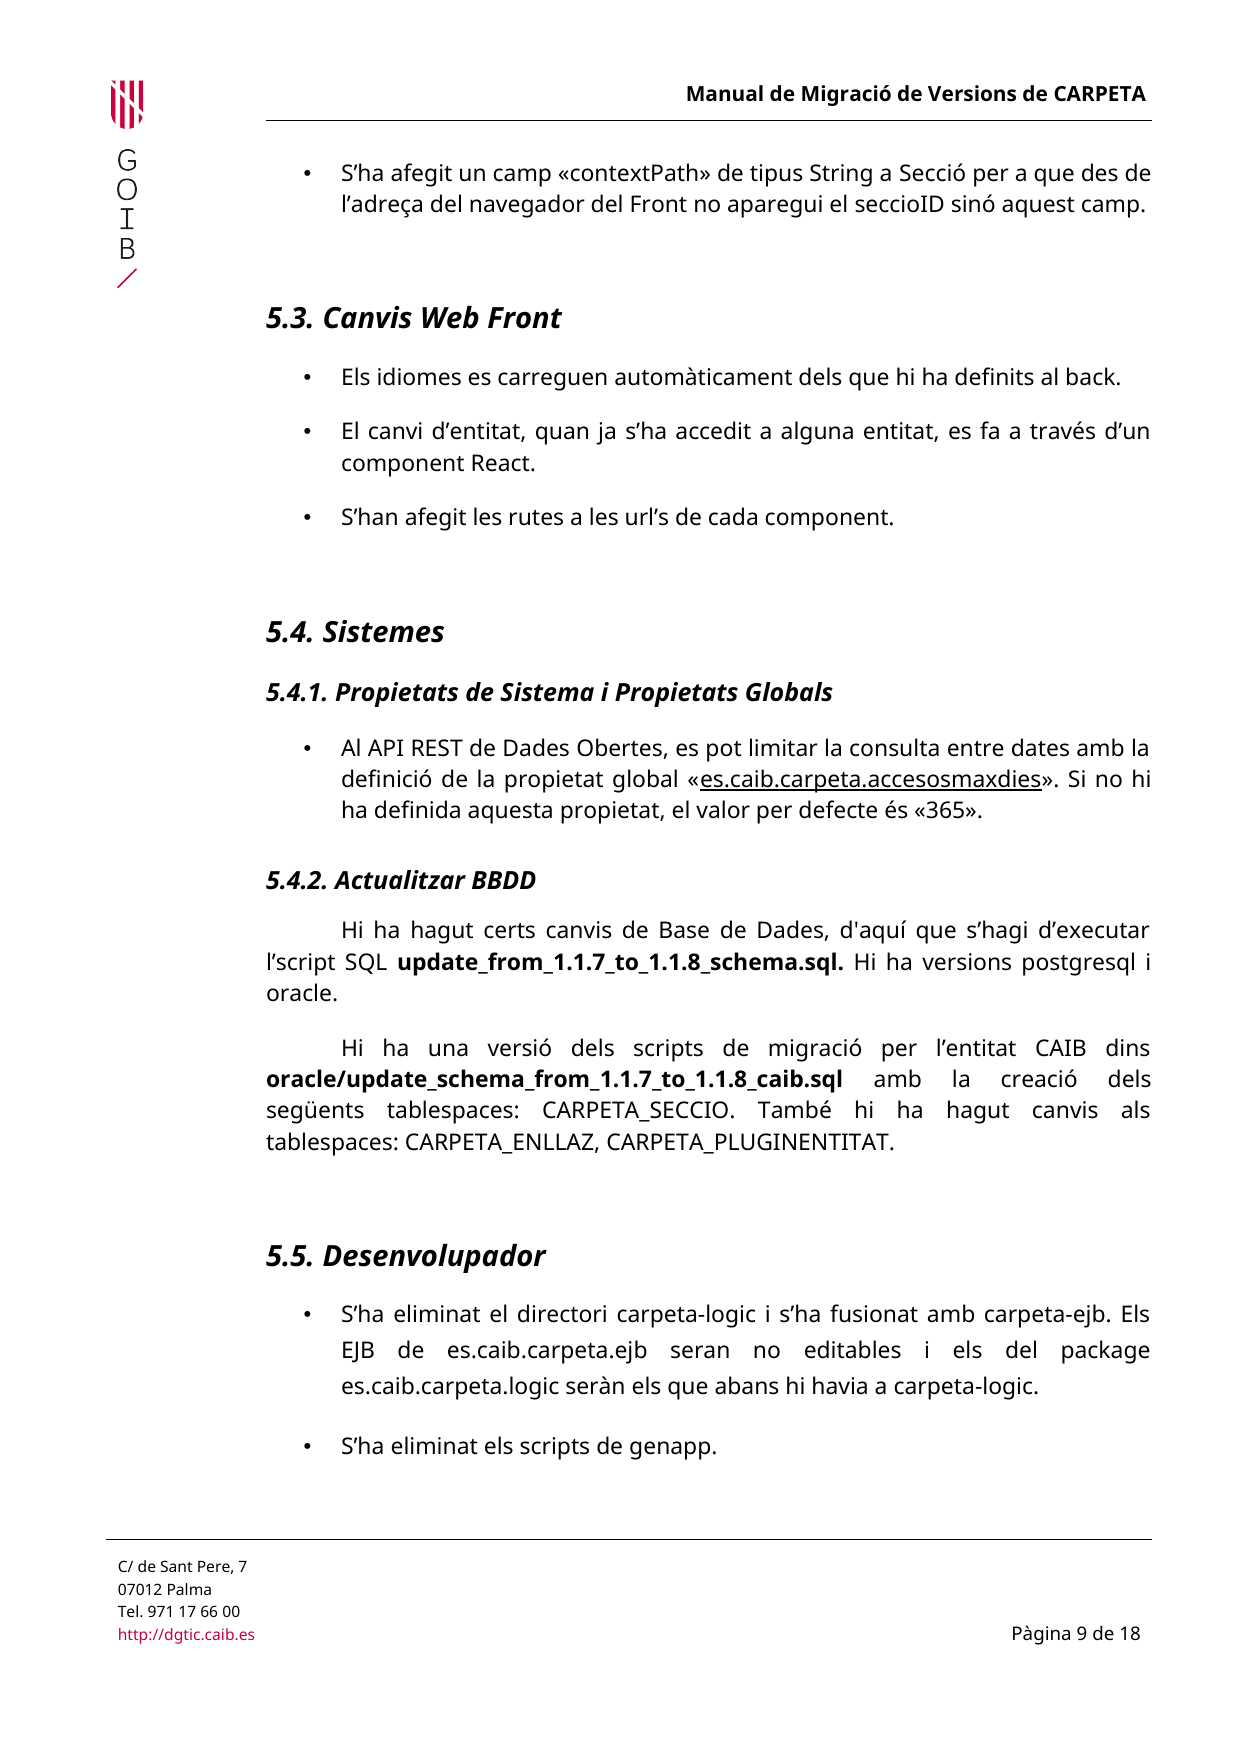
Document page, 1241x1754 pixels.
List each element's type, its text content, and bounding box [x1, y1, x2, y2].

list Els idiomes es carreguen automàticament dels que hi ha definits al back. [303, 361, 1152, 392]
subtitle Sistemes [266, 611, 1152, 651]
picture [82, 57, 172, 319]
list S’ha eliminat els scripts de genapp. [303, 1429, 1152, 1461]
subtitle Propietats de Sistema i Propietats Globals [266, 674, 1152, 708]
list Hi ha una versió dels scripts de migració per l’entitat CAIB dins oracle/update_schema_from_1.1.7_to_1.1.8_caib.sql amb la creació dels següents tablespaces: CARPETA_SECCIO. També hi ha hagut canvis als tablespaces: CARPETA_ENLLAZ, CARPETA_PLUGINENTITAT. [266, 1032, 1152, 1157]
list El canvi d’entitat, quan ja s’ha accedit a alguna entitat, es fa a través d’un component React. [303, 415, 1152, 478]
list Al API REST de Dades Obertes, es pot limitar la consulta entre dates amb la definició de la propietat global «es.caib.carpeta.accesosmaxdies». Si no hi ha definida aquesta propietat, el valor per defecte és «365». [303, 732, 1152, 826]
subtitle Canvis Web Front [266, 297, 1152, 337]
subtitle Actualitzar BBDD [266, 862, 1152, 896]
list Hi ha hagut certs canvis de Base de Dades, d'aquí que s’hagi d’executar l’script SQL update_from_1.1.7_to_1.1.8_schema.sql. Hi ha versions postgresql i oracle. [266, 914, 1152, 1008]
subtitle Desenvolupador [266, 1235, 1152, 1275]
list S’han afegit les rutes a les url’s de cada component. [303, 501, 1152, 533]
list S’ha eliminat el directori carpeta-logic i s’ha fusionat amb carpeta-ejb. Els EJB de es.caib.carpeta.ejb seran no editables i els del package es.caib.carpeta.logic seràn els que abans hi havia a carpeta-logic. [303, 1298, 1152, 1401]
list S’ha afegit un camp «contextPath» de tipus String a Secció per a que des de l’adreça del navegador del Front no aparegui el seccioID sinó aquest camp. [303, 156, 1152, 219]
